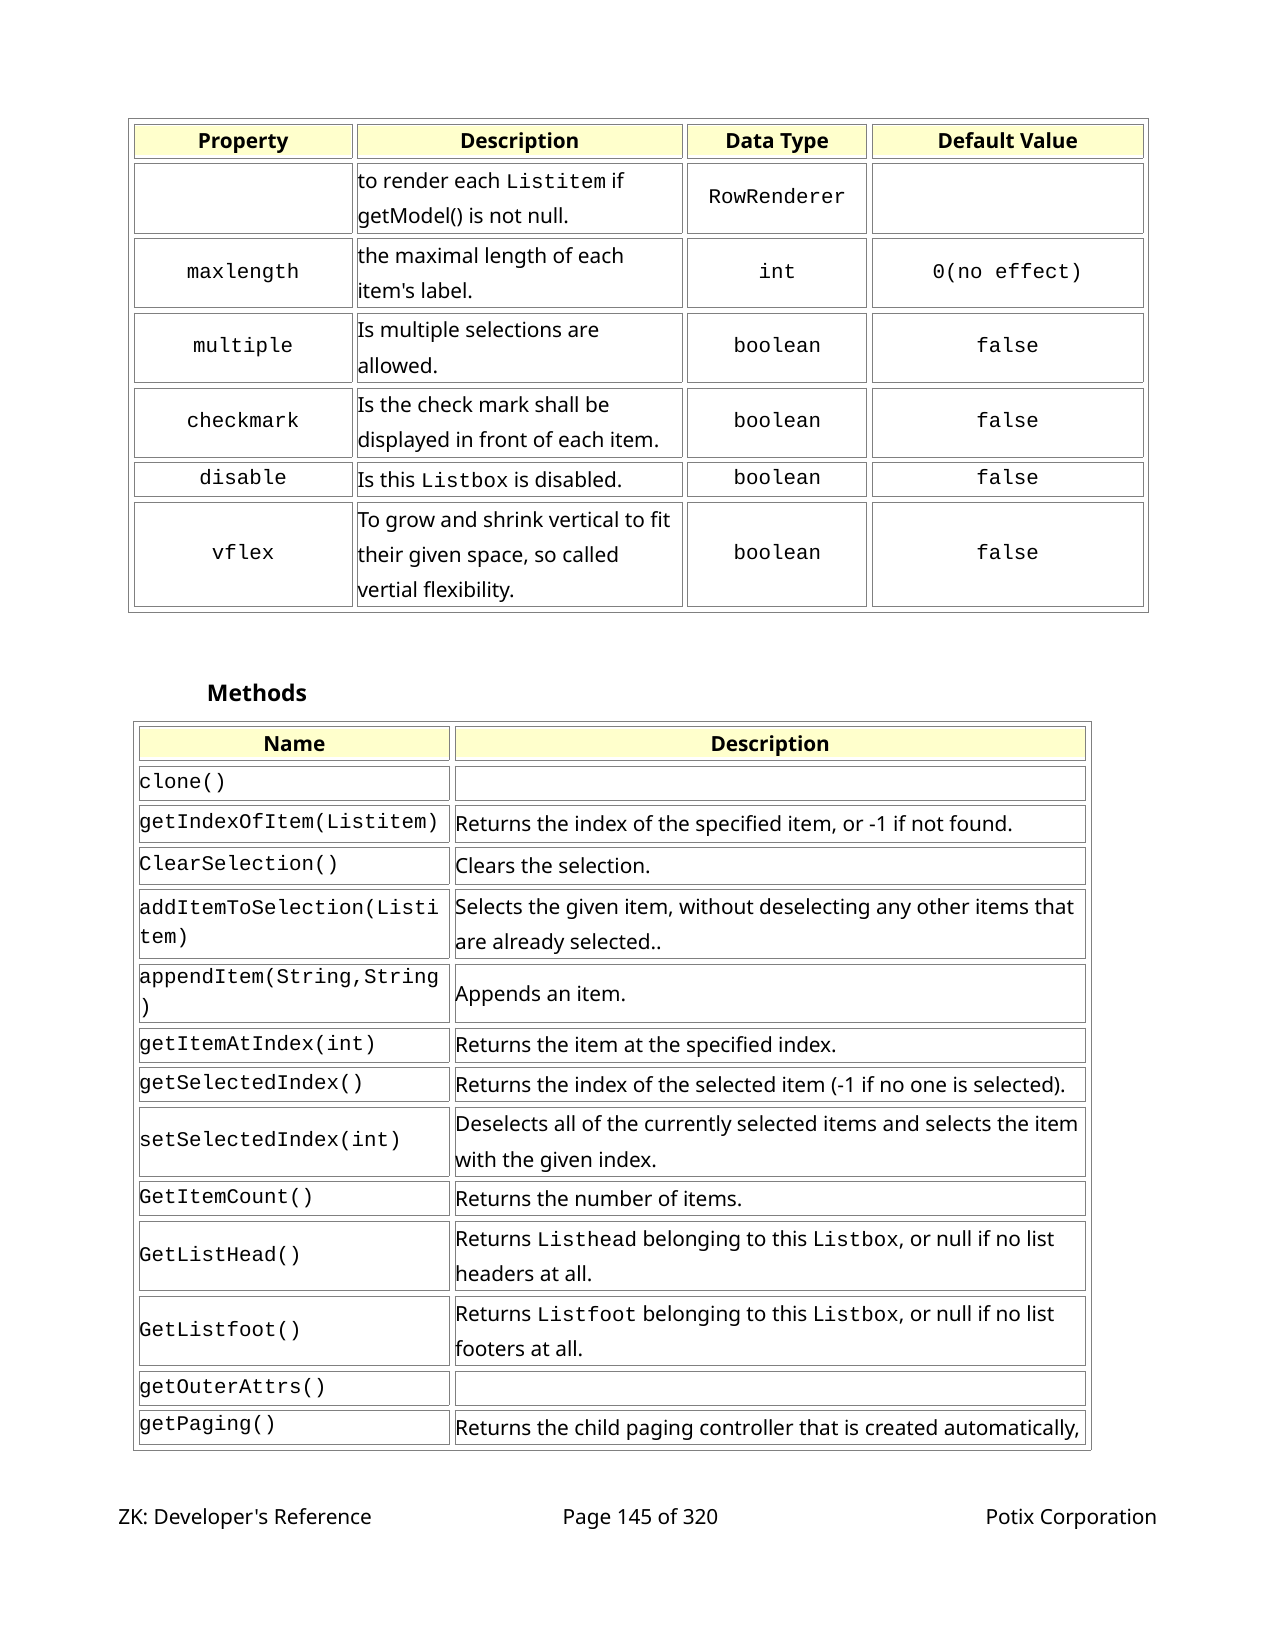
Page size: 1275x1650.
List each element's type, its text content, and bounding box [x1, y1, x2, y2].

table_cell boolean [685, 457, 869, 496]
table_header Property [131, 119, 354, 158]
table_cell [456, 767, 1085, 800]
table_cell Returns the item at the specified index. [452, 1022, 1088, 1062]
table_cell Returns Listhead belonging to this Listbox, or null if no list headers at all. [452, 1215, 1088, 1290]
table_cell Returns Listfoot belonging to this Listbox, or null if no list footers at all. [452, 1290, 1088, 1365]
table_cell Appends an item. [452, 958, 1088, 1022]
table_cell Selects the given item, without deselecting any other items that are already selected.. [452, 884, 1088, 958]
table_cell vflex [131, 496, 354, 606]
table_cell Is this Listbox is disabled. [354, 457, 685, 496]
table_cell ClearSelection() [136, 842, 452, 883]
table_cell Returns the number of items. [452, 1176, 1088, 1215]
table_cell To grow and shrink vertical to fit their given space, so called vertial flexibility. [354, 496, 685, 606]
table_header Name [136, 722, 452, 760]
table_cell Clears the selection. [452, 842, 1088, 883]
table_cell [456, 1372, 1085, 1405]
table_cell 0(no effect) [869, 233, 1146, 307]
table_header Description [452, 722, 1088, 760]
table_cell false [869, 382, 1146, 457]
table_cell Returns the child paging controller that is created automatically, [452, 1405, 1088, 1444]
table_cell false [869, 457, 1146, 496]
table_cell GetListfoot() [136, 1290, 452, 1365]
table_cell Is multiple selections are allowed. [354, 307, 685, 382]
table_header Description [354, 119, 685, 158]
table_cell disable [131, 457, 354, 496]
table_cell int [685, 233, 869, 307]
table_cell checkmark [131, 382, 354, 457]
table_cell Returns the index of the selected item (-1 if no one is selected). [452, 1062, 1088, 1101]
table_cell maxlength [131, 233, 354, 307]
table_cell GetListHead() [136, 1215, 452, 1290]
table_cell getOuterAttrs() [136, 1365, 452, 1405]
table_cell multiple [131, 307, 354, 382]
table_header Default Value [869, 119, 1146, 158]
table_cell to render each Listitem if getModel() is not null. [354, 158, 685, 233]
table_cell getIndexOfItem(Listitem) [136, 800, 452, 842]
table_cell false [869, 307, 1146, 382]
table_cell Is the check mark shall be displayed in front of each item. [354, 382, 685, 457]
table_cell Returns the index of the specified item, or -1 if not found. [452, 800, 1088, 842]
table_cell Deselects all of the currently selected items and selects the item with the given index. [452, 1101, 1088, 1176]
subtitle Methods [207, 677, 1157, 708]
table_cell [452, 1365, 1088, 1405]
table_cell the maximal length of each item's label. [354, 233, 685, 307]
table_cell appendItem(String,String) [136, 958, 452, 1022]
table_cell getSelectedIndex() [136, 1062, 452, 1101]
table_cell setSelectedIndex(int) [136, 1101, 452, 1176]
table_cell [869, 158, 1146, 233]
table_cell false [869, 496, 1146, 606]
table_cell getPaging() [136, 1405, 452, 1444]
table_cell clone() [136, 760, 452, 800]
table_cell boolean [685, 382, 869, 457]
table_cell addItemToSelection(Listitem) [136, 884, 452, 958]
table_cell [131, 158, 354, 233]
table_cell boolean [685, 307, 869, 382]
table_header Data Type [685, 119, 869, 158]
table_cell boolean [685, 496, 869, 606]
table_cell [452, 760, 1088, 800]
table_cell RowRenderer [685, 158, 869, 233]
table_cell GetItemCount() [136, 1176, 452, 1215]
table_cell getItemAtIndex(int) [136, 1022, 452, 1062]
